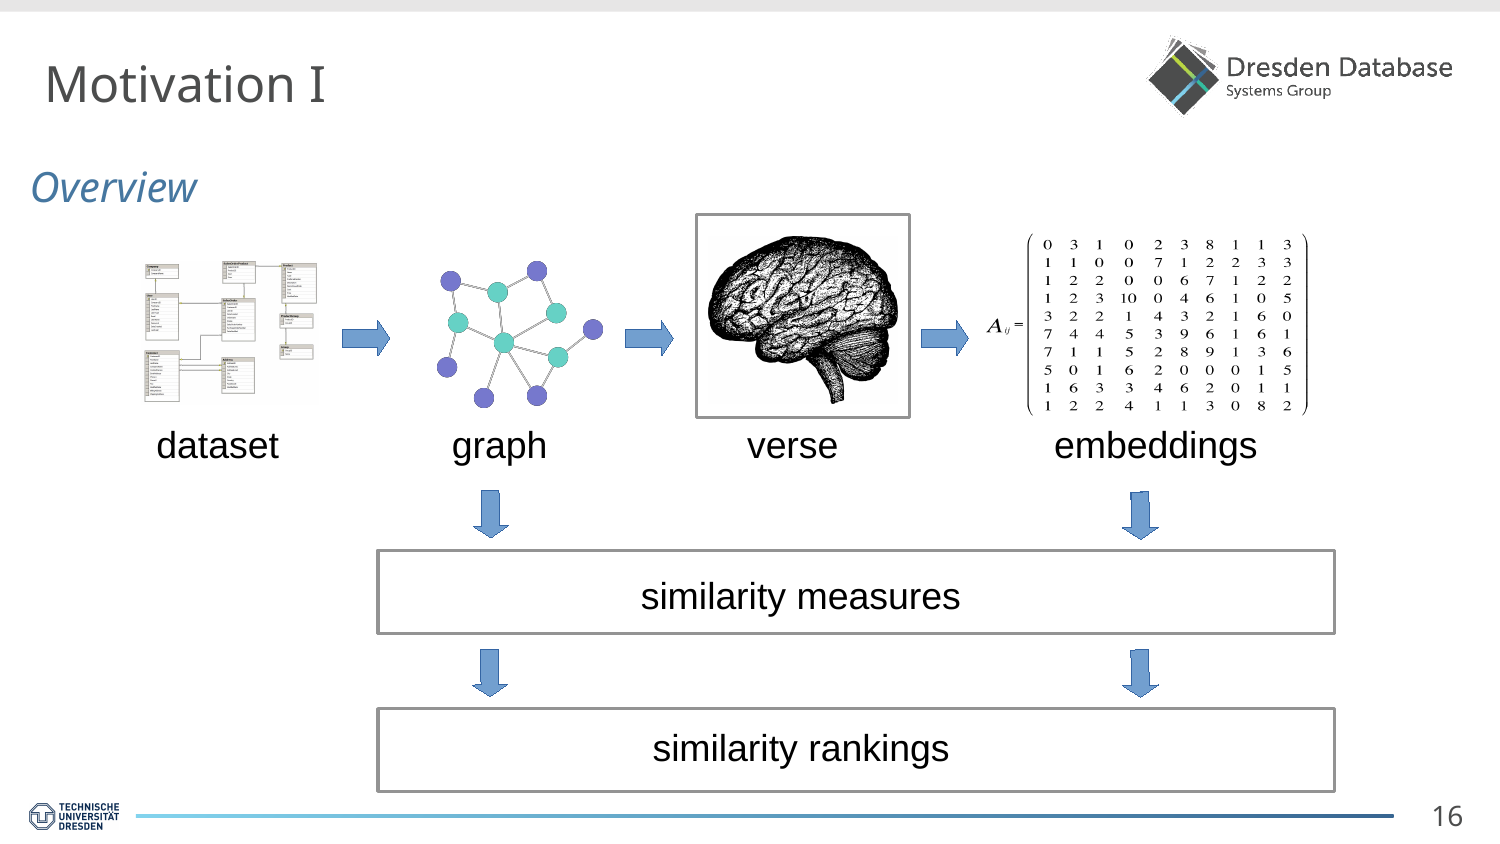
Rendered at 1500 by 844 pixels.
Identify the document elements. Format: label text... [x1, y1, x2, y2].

text_box graph [437, 417, 686, 474]
text_box similarity measures [625, 568, 993, 632]
picture [1145, 35, 1453, 118]
picture [437, 261, 603, 408]
text_box similarity rankings [637, 793, 1004, 820]
list Overview [29, 159, 1471, 780]
text_box embeddings [1039, 418, 1288, 474]
text_box [1122, 649, 1159, 698]
text_box [625, 320, 674, 356]
text_box [473, 490, 509, 538]
picture [708, 236, 898, 404]
text_box [921, 320, 969, 356]
text_box [1122, 491, 1159, 540]
text_box dataset [141, 417, 390, 474]
list Overview [380, 710, 1333, 780]
title Motivation I [29, 47, 1093, 118]
text_box verse [732, 417, 981, 474]
text_box [342, 320, 390, 356]
picture [29, 803, 119, 830]
picture [983, 230, 1312, 418]
text_box [472, 649, 508, 697]
text_box similarity rankings [637, 720, 1004, 790]
